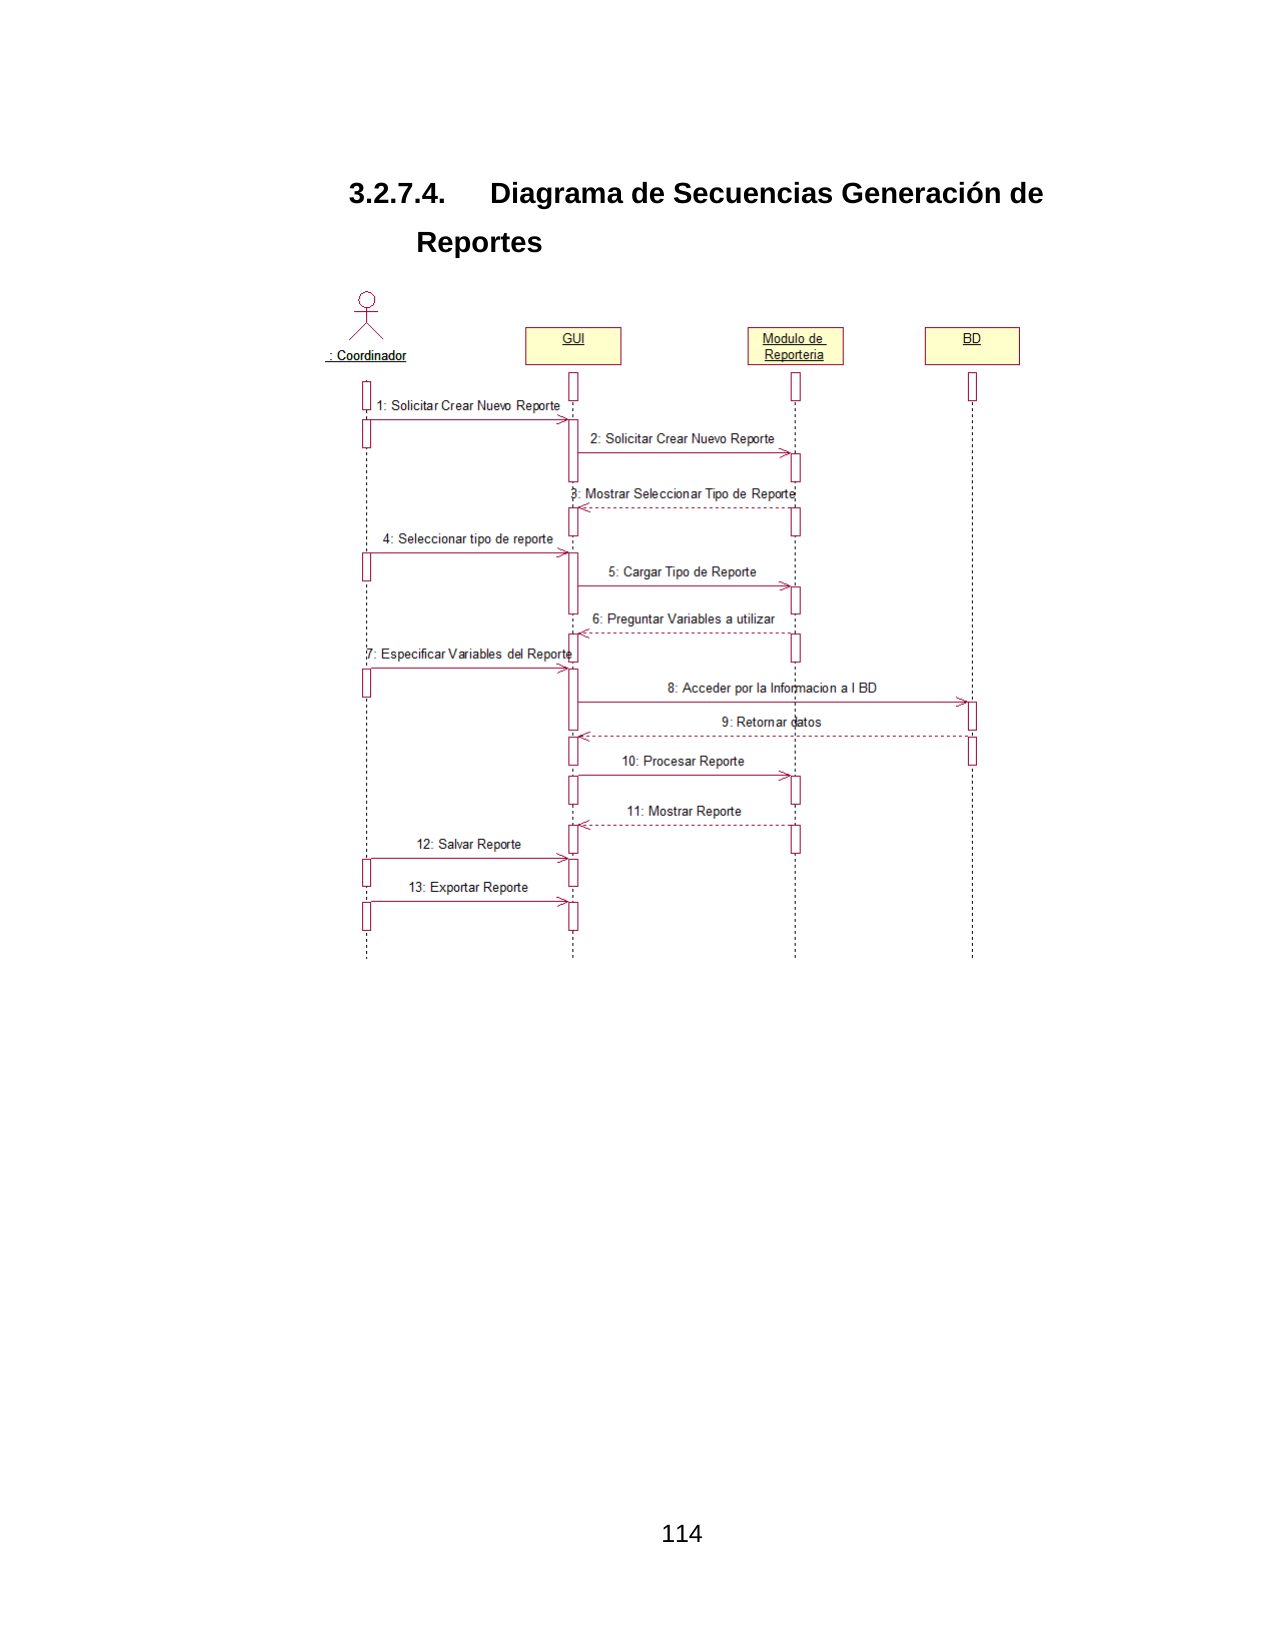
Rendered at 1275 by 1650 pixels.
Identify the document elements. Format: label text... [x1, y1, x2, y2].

subtitle Diagrama de Secuencias Generación de Reportes [349, 177, 1127, 259]
picture [305, 281, 1058, 973]
